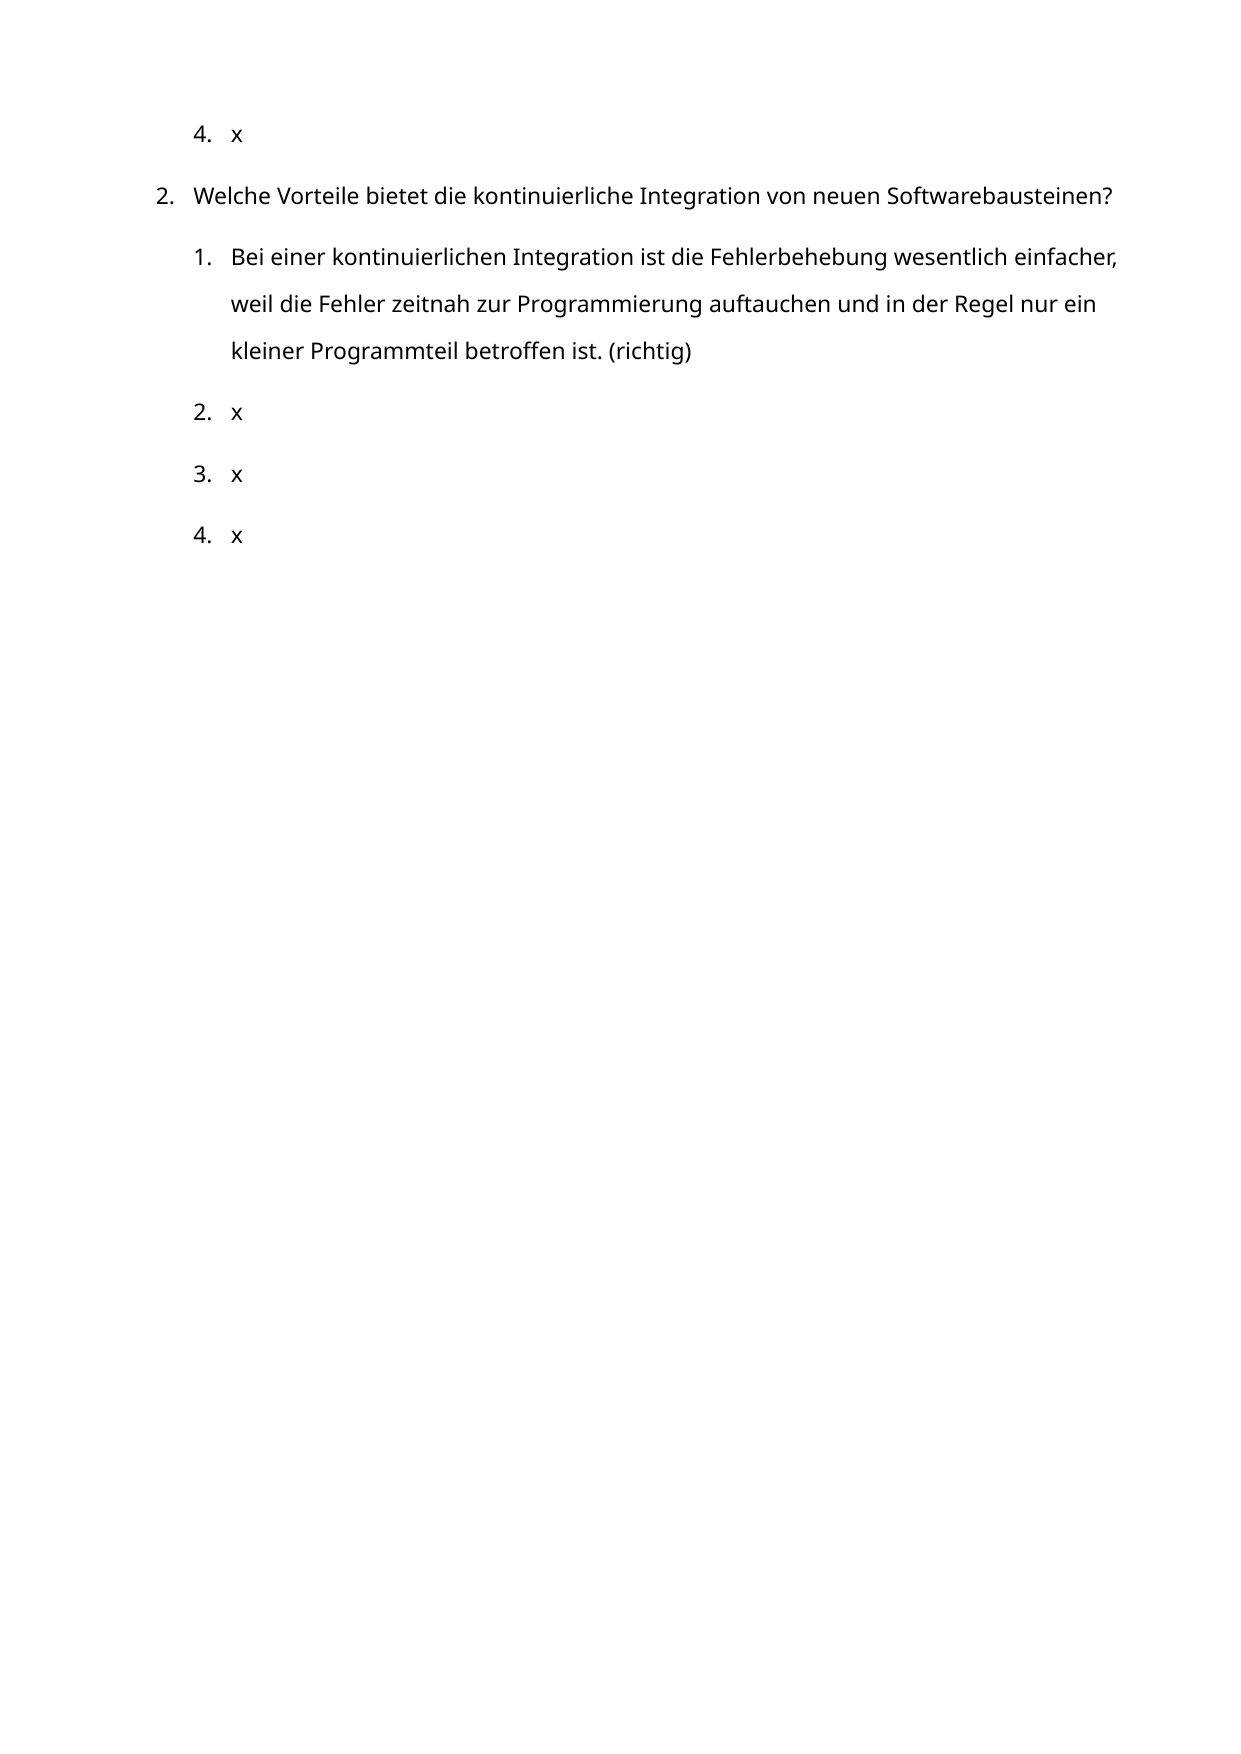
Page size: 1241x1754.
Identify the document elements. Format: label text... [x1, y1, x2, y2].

list x [193, 396, 1122, 427]
list x [193, 118, 1122, 149]
list x [193, 458, 1122, 489]
list x [193, 519, 1122, 550]
list Bei einer kontinuierlichen Integration ist die Fehlerbehebung wesentlich einfacher, weil die Fehler zeitnah zur Programmierung auftauchen und in der Regel nur ein kleiner Programmteil betroffen ist. (richtig) [193, 241, 1122, 366]
list Welche Vorteile bietet die kontinuierliche Integration von neuen Softwarebausteinen? [156, 179, 1122, 211]
